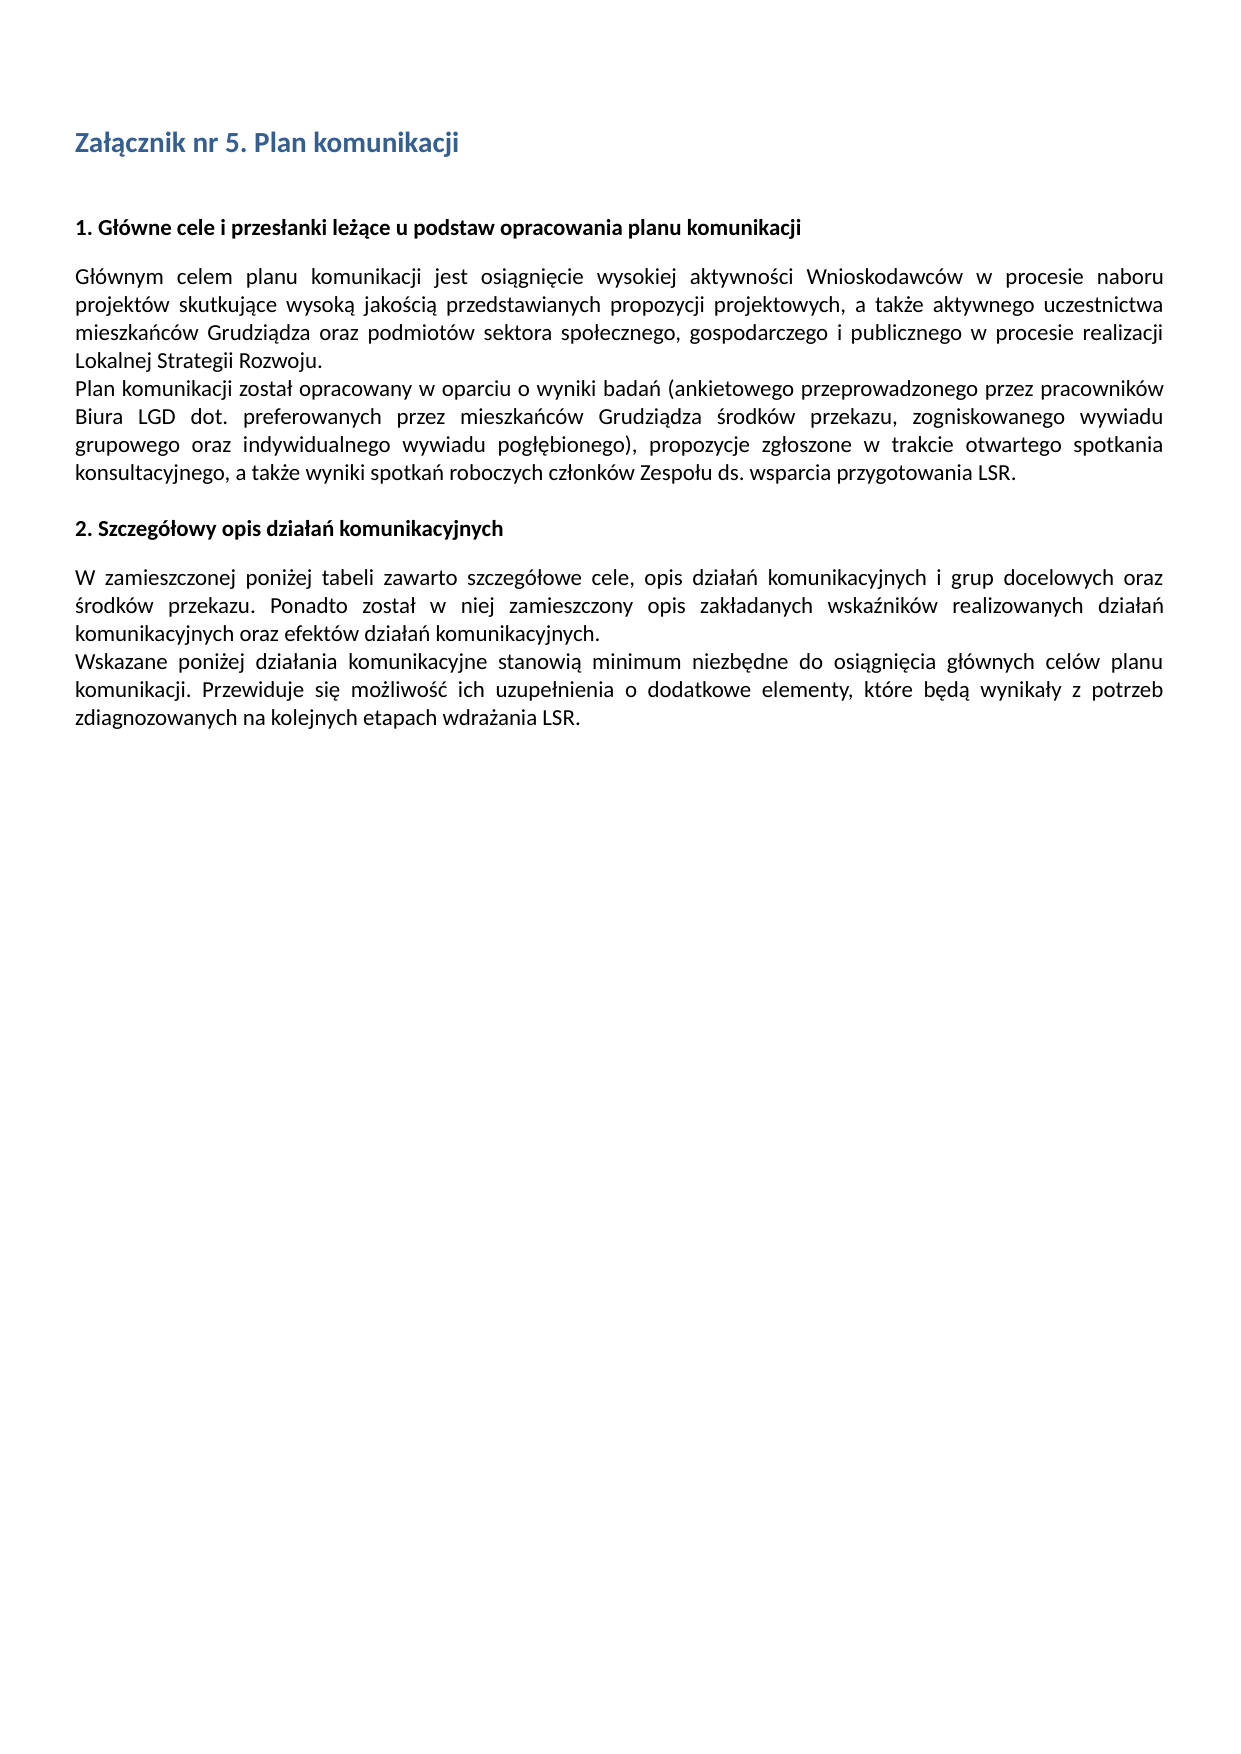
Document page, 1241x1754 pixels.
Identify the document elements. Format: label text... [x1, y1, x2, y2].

text 1. Główne cele i przesłanki leżące u podstaw opracowania planu komunikacji [75, 213, 1165, 242]
text W zamieszczonej poniżej tabeli zawarto szczegółowe cele, opis działań komunikacyjnych i grup docelowych oraz środków przekazu. Ponadto został w niej zamieszczony opis zakładanych wskaźników realizowanych działań komunikacyjnych oraz efektów działań komunikacyjnych. [75, 563, 1165, 647]
text 2. Szczegółowy opis działań komunikacyjnych [75, 514, 1165, 543]
text Głównym celem planu komunikacji jest osiągnięcie wysokiej aktywności Wnioskodawców w procesie naboru projektów skutkujące wysoką jakością przedstawianych propozycji projektowych, a także aktywnego uczestnictwa mieszkańców Grudziądza oraz podmiotów sektora społecznego, gospodarczego i publicznego w procesie realizacji Lokalnej Strategii Rozwoju. [75, 262, 1165, 374]
text Plan komunikacji został opracowany w oparciu o wyniki badań (ankietowego przeprowadzonego przez pracowników Biura LGD dot. preferowanych przez mieszkańców Grudziądza środków przekazu, zogniskowanego wywiadu grupowego oraz indywidualnego wywiadu pogłębionego), propozycje zgłoszone w trakcie otwartego spotkania konsultacyjnego, a także wyniki spotkań roboczych członków Zespołu ds. wsparcia przygotowania LSR. [75, 374, 1165, 487]
text Wskazane poniżej działania komunikacyjne stanowią minimum niezbędne do osiągnięcia głównych celów planu komunikacji. Przewiduje się możliwość ich uzupełnienia o dodatkowe elementy, które będą wynikały z potrzeb zdiagnozowanych na kolejnych etapach wdrażania LSR. [75, 647, 1165, 732]
subtitle Załącznik nr 5. Plan komunikacji [75, 124, 1165, 159]
